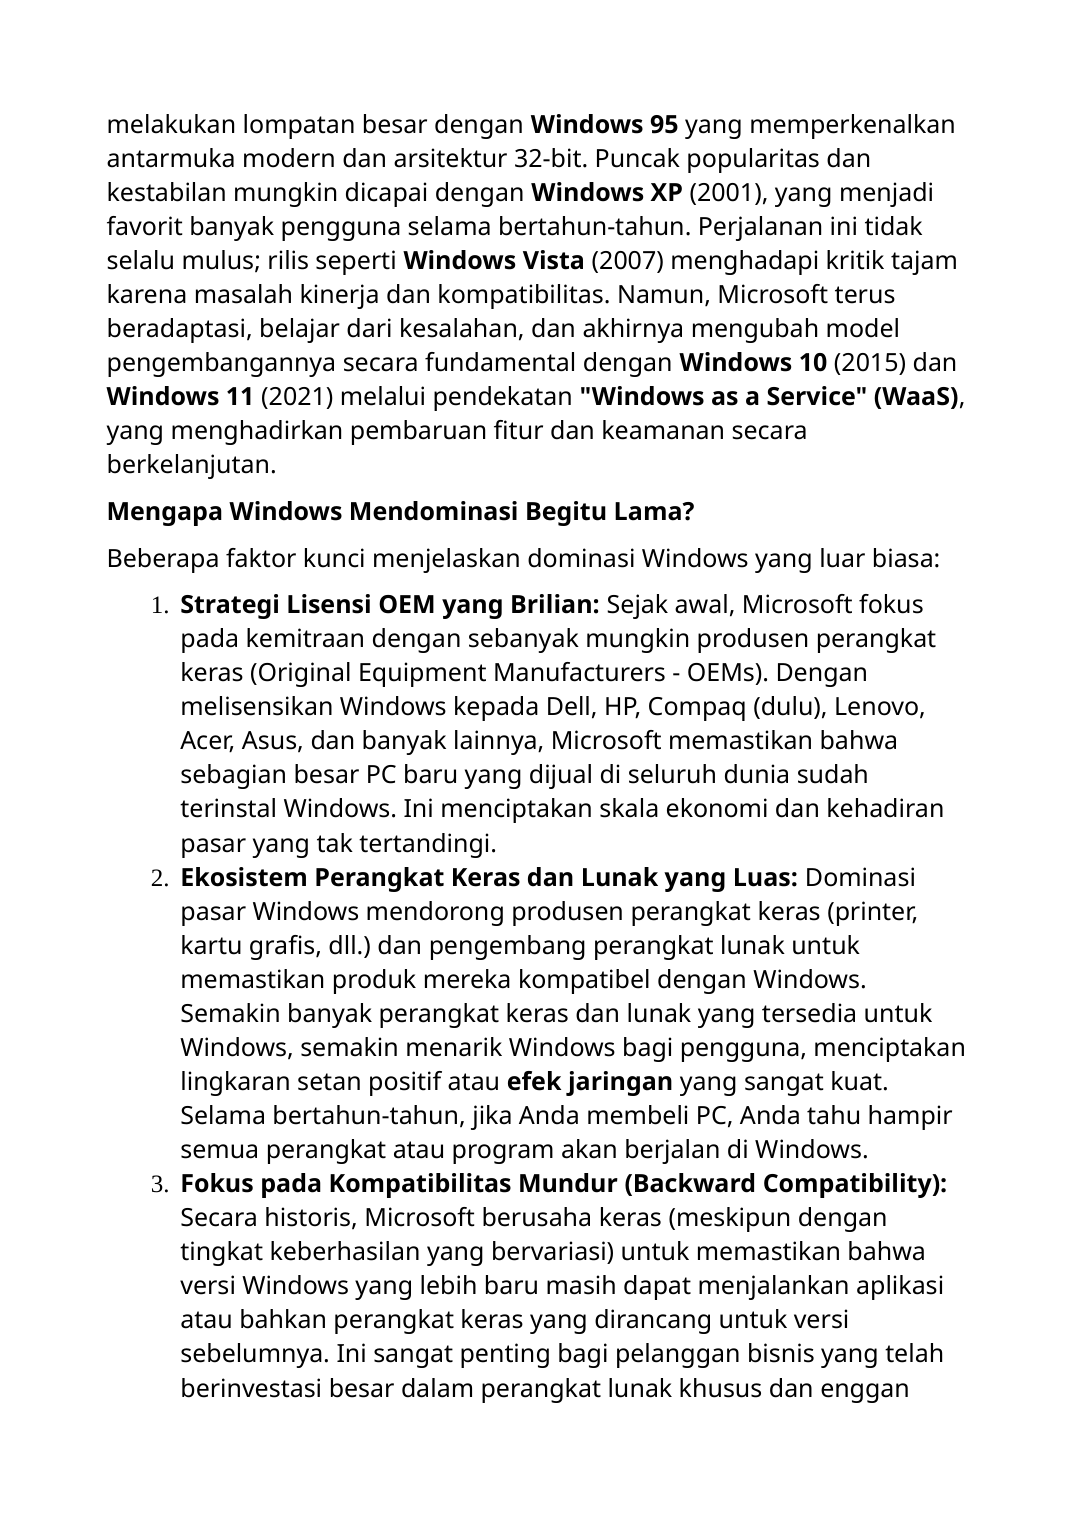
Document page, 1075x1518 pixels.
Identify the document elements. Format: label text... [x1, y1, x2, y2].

text Beberapa faktor kunci menjelaskan dominasi Windows yang luar biasa: [106, 540, 968, 574]
text melakukan lompatan besar dengan Windows 95 yang memperkenalkan antarmuka modern dan arsitektur 32-bit. Puncak popularitas dan kestabilan mungkin dicapai dengan Windows XP (2001), yang menjadi favorit banyak pengguna selama bertahun-tahun. Perjalanan ini tidak selalu mulus; rilis seperti Windows Vista (2007) menghadapi kritik tajam karena masalah kinerja dan kompatibilitas. Namun, Microsoft terus beradaptasi, belajar dari kesalahan, dan akhirnya mengubah model pengembangannya secara fundamental dengan Windows 10 (2015) dan Windows 11 (2021) melalui pendekatan "Windows as a Service" (WaaS), yang menghadirkan pembaruan fitur dan keamanan secara berkelanjutan. [106, 106, 968, 481]
list Fokus pada Kompatibilitas Mundur (Backward Compatibility): Secara historis, Microsoft berusaha keras (meskipun dengan tingkat keberhasilan yang bervariasi) untuk memastikan bahwa versi Windows yang lebih baru masih dapat menjalankan aplikasi atau bahkan perangkat keras yang dirancang untuk versi sebelumnya. Ini sangat penting bagi pelanggan bisnis yang telah berinvestasi besar dalam perangkat lunak khusus dan enggan [151, 1166, 968, 1404]
list Strategi Lisensi OEM yang Brilian: Sejak awal, Microsoft fokus pada kemitraan dengan sebanyak mungkin produsen perangkat keras (Original Equipment Manufacturers - OEMs). Dengan melisensikan Windows kepada Dell, HP, Compaq (dulu), Lenovo, Acer, Asus, dan banyak lainnya, Microsoft memastikan bahwa sebagian besar PC baru yang dijual di seluruh dunia sudah terinstal Windows. Ini menciptakan skala ekonomi dan kehadiran pasar yang tak tertandingi. [151, 587, 968, 859]
list Ekosistem Perangkat Keras dan Lunak yang Luas: Dominasi pasar Windows mendorong produsen perangkat keras (printer, kartu grafis, dll.) dan pengembang perangkat lunak untuk memastikan produk mereka kompatibel dengan Windows. Semakin banyak perangkat keras dan lunak yang tersedia untuk Windows, semakin menarik Windows bagi pengguna, menciptakan lingkaran setan positif atau efek jaringan yang sangat kuat. Selama bertahun-tahun, jika Anda membeli PC, Anda tahu hampir semua perangkat atau program akan berjalan di Windows. [151, 859, 968, 1166]
text Mengapa Windows Mendominasi Begitu Lama? [106, 494, 968, 528]
